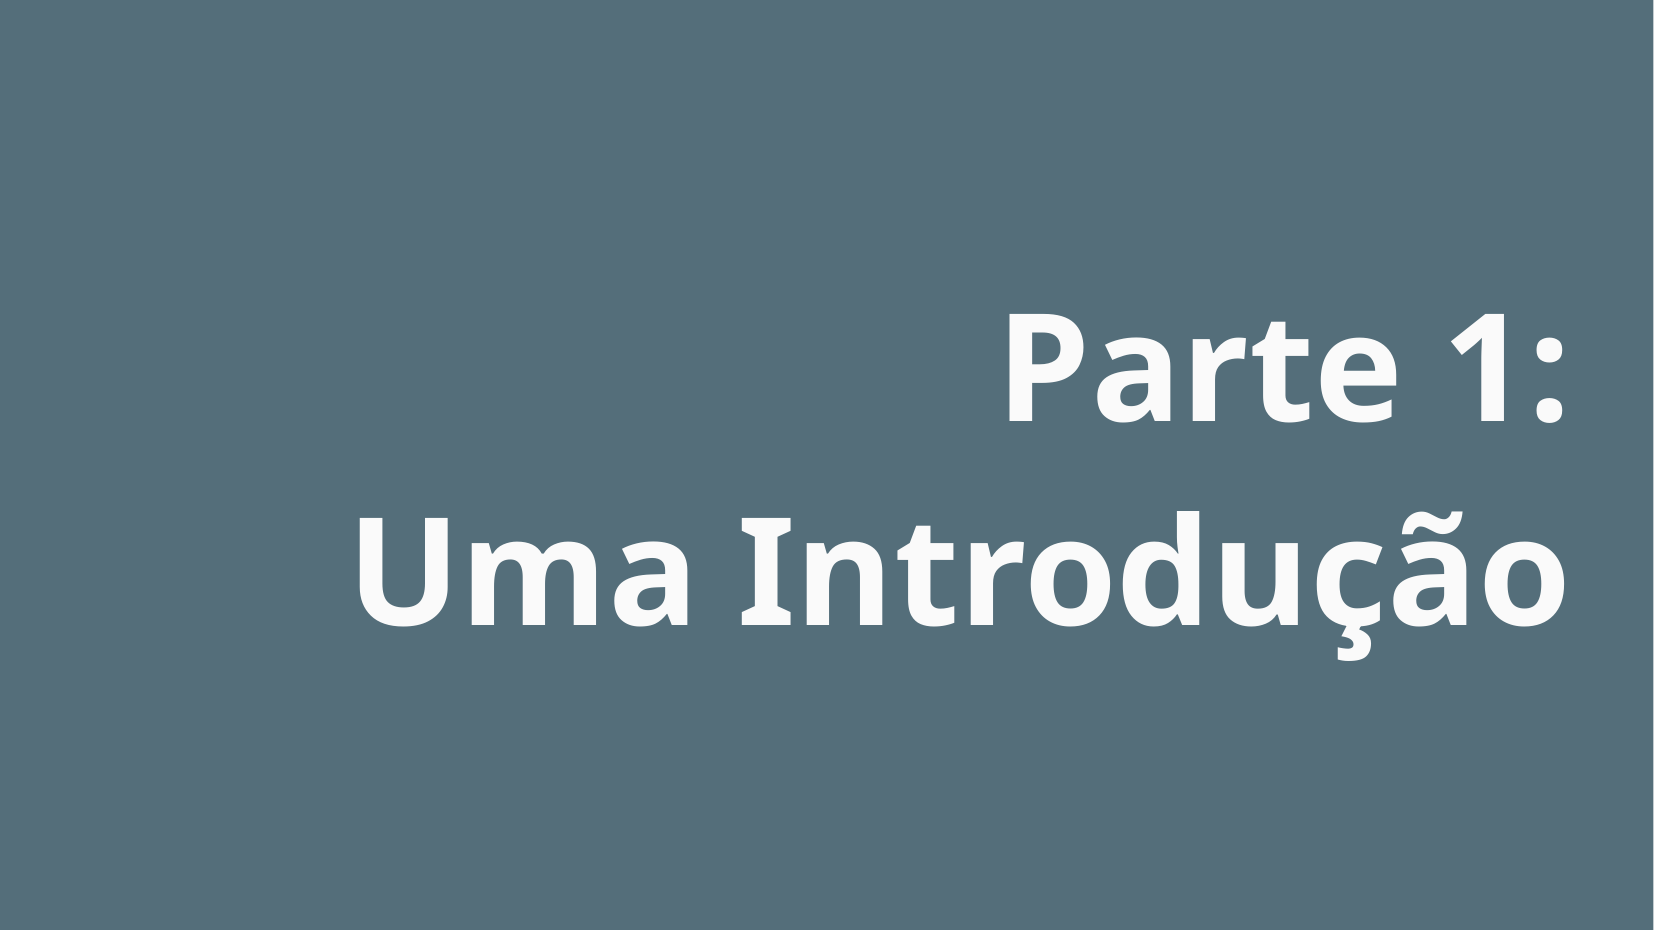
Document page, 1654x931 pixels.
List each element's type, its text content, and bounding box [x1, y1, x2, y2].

title Parte 1: Uma Introdução [82, 315, 1571, 616]
